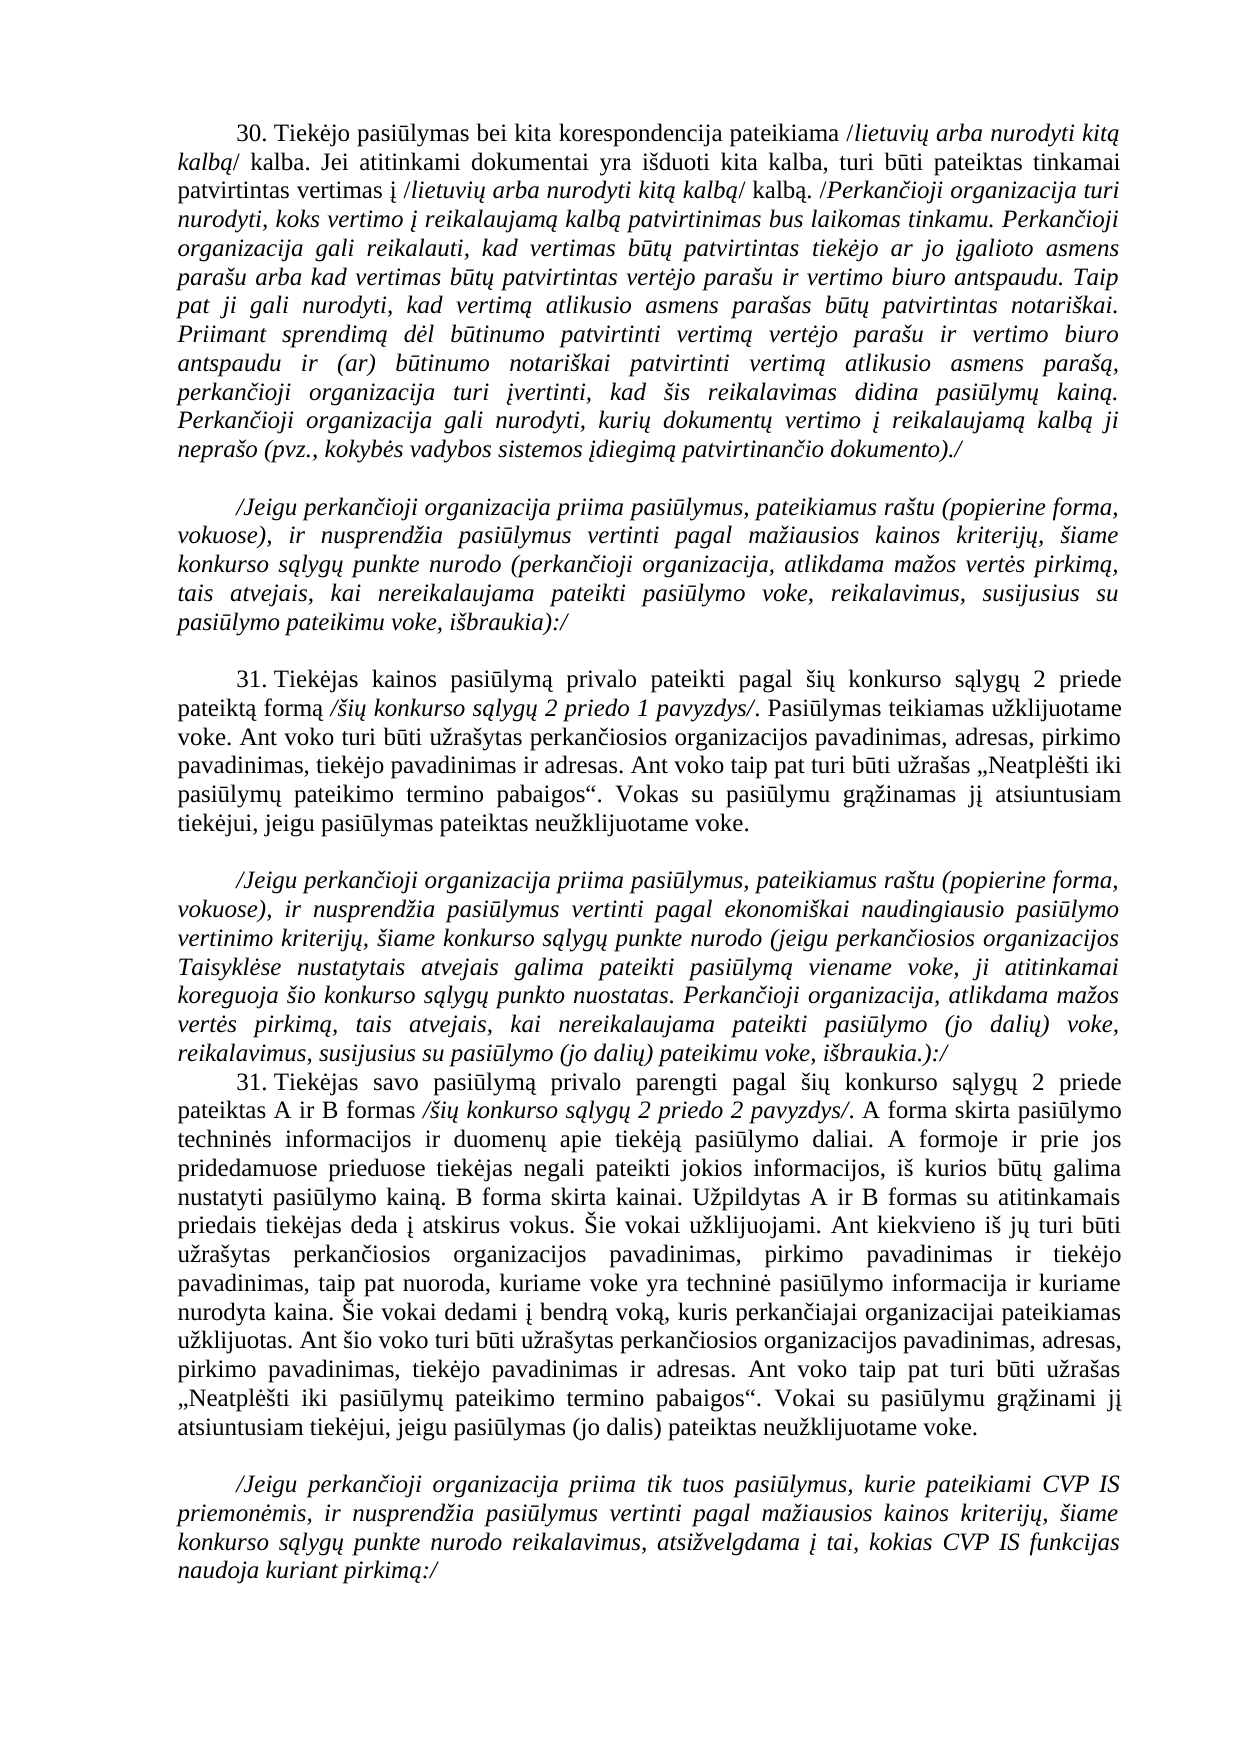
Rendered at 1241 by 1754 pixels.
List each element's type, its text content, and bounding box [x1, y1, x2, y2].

text /Jeigu perkančioji organizacija priima pasiūlymus, pateikiamus raštu (popierine forma, vokuose), ir nusprendžia pasiūlymus vertinti pagal mažiausios kainos kriterijų, šiame konkurso sąlygų punkte nurodo (perkančioji organizacija, atlikdama mažos vertės pirkimą, tais atvejais, kai nereikalaujama pateikti pasiūlymo voke, reikalavimus, susijusius su pasiūlymo pateikimu voke, išbraukia):/ [177, 492, 1122, 636]
text /Jeigu perkančioji organizacija priima pasiūlymus, pateikiamus raštu (popierine forma, vokuose), ir nusprendžia pasiūlymus vertinti pagal ekonomiškai naudingiausio pasiūlymo vertinimo kriterijų, šiame konkurso sąlygų punkte nurodo (jeigu perkančiosios organizacijos Taisyklėse nustatytais atvejais galima pateikti pasiūlymą viename voke, ji atitinkamai koreguoja šio konkurso sąlygų punkto nuostatas. Perkančioji organizacija, atlikdama mažos vertės pirkimą, tais atvejais, kai nereikalaujama pateikti pasiūlymo (jo dalių) voke, reikalavimus, susijusius su pasiūlymo (jo dalių) pateikimu voke, išbraukia.):/ [177, 866, 1122, 1067]
text 31. Tiekėjas kainos pasiūlymą privalo pateikti pagal šių konkurso sąlygų 2 priede pateiktą formą /šių konkurso sąlygų 2 priedo 1 pavyzdys/. Pasiūlymas teikiamas užklijuotame voke. Ant voko turi būti užrašytas perkančiosios organizacijos pavadinimas, adresas, pirkimo pavadinimas, tiekėjo pavadinimas ir adresas. Ant voko taip pat turi būti užrašas „Neatplėšti iki pasiūlymų pateikimo termino pabaigos“. Vokas su pasiūlymu grąžinamas jį atsiuntusiam tiekėjui, jeigu pasiūlymas pateiktas neužklijuotame voke. [177, 664, 1122, 837]
text 31. Tiekėjas savo pasiūlymą privalo parengti pagal šių konkurso sąlygų 2 priede pateiktas A ir B formas /šių konkurso sąlygų 2 priedo 2 pavyzdys/. A forma skirta pasiūlymo techninės informacijos ir duomenų apie tiekėją pasiūlymo daliai. A formoje ir prie jos pridedamuose prieduose tiekėjas negali pateikti jokios informacijos, iš kurios būtų galima nustatyti pasiūlymo kainą. B forma skirta kainai. Užpildytas A ir B formas su atitinkamais priedais tiekėjas deda į atskirus vokus. Šie vokai užklijuojami. Ant kiekvieno iš jų turi būti užrašytas perkančiosios organizacijos pavadinimas, pirkimo pavadinimas ir tiekėjo pavadinimas, taip pat nuoroda, kuriame voke yra techninė pasiūlymo informacija ir kuriame nurodyta kaina. Šie vokai dedami į bendrą voką, kuris perkančiajai organizacijai pateikiamas užklijuotas. Ant šio voko turi būti užrašytas perkančiosios organizacijos pavadinimas, adresas, pirkimo pavadinimas, tiekėjo pavadinimas ir adresas. Ant voko taip pat turi būti užrašas „Neatplėšti iki pasiūlymų pateikimo termino pabaigos“. Vokai su pasiūlymu grąžinami jį atsiuntusiam tiekėjui, jeigu pasiūlymas (jo dalis) pateiktas neužklijuotame voke. [177, 1067, 1122, 1441]
text /Jeigu perkančioji organizacija priima tik tuos pasiūlymus, kurie pateikiami CVP IS priemonėmis, ir nusprendžia pasiūlymus vertinti pagal mažiausios kainos kriterijų, šiame konkurso sąlygų punkte nurodo reikalavimus, atsižvelgdama į tai, kokias CVP IS funkcijas naudoja kuriant pirkimą:/ [177, 1469, 1122, 1584]
text 30. Tiekėjo pasiūlymas bei kita korespondencija pateikiama /lietuvių arba nurodyti kitą kalbą/ kalba. Jei atitinkami dokumentai yra išduoti kita kalba, turi būti pateiktas tinkamai patvirtintas vertimas į /lietuvių arba nurodyti kitą kalbą/ kalbą. /Perkančioji organizacija turi nurodyti, koks vertimo į reikalaujamą kalbą patvirtinimas bus laikomas tinkamu. Perkančioji organizacija gali reikalauti, kad vertimas būtų patvirtintas tiekėjo ar jo įgalioto asmens parašu arba kad vertimas būtų patvirtintas vertėjo parašu ir vertimo biuro antspaudu. Taip pat ji gali nurodyti, kad vertimą atlikusio asmens parašas būtų patvirtintas notariškai. Priimant sprendimą dėl būtinumo patvirtinti vertimą vertėjo parašu ir vertimo biuro antspaudu ir (ar) būtinumo notariškai patvirtinti vertimą atlikusio asmens parašą, perkančioji organizacija turi įvertinti, kad šis reikalavimas didina pasiūlymų kainą. Perkančioji organizacija gali nurodyti, kurių dokumentų vertimo į reikalaujamą kalbą ji neprašo (pvz., kokybės vadybos sistemos įdiegimą patvirtinančio dokumento)./ [177, 118, 1122, 463]
